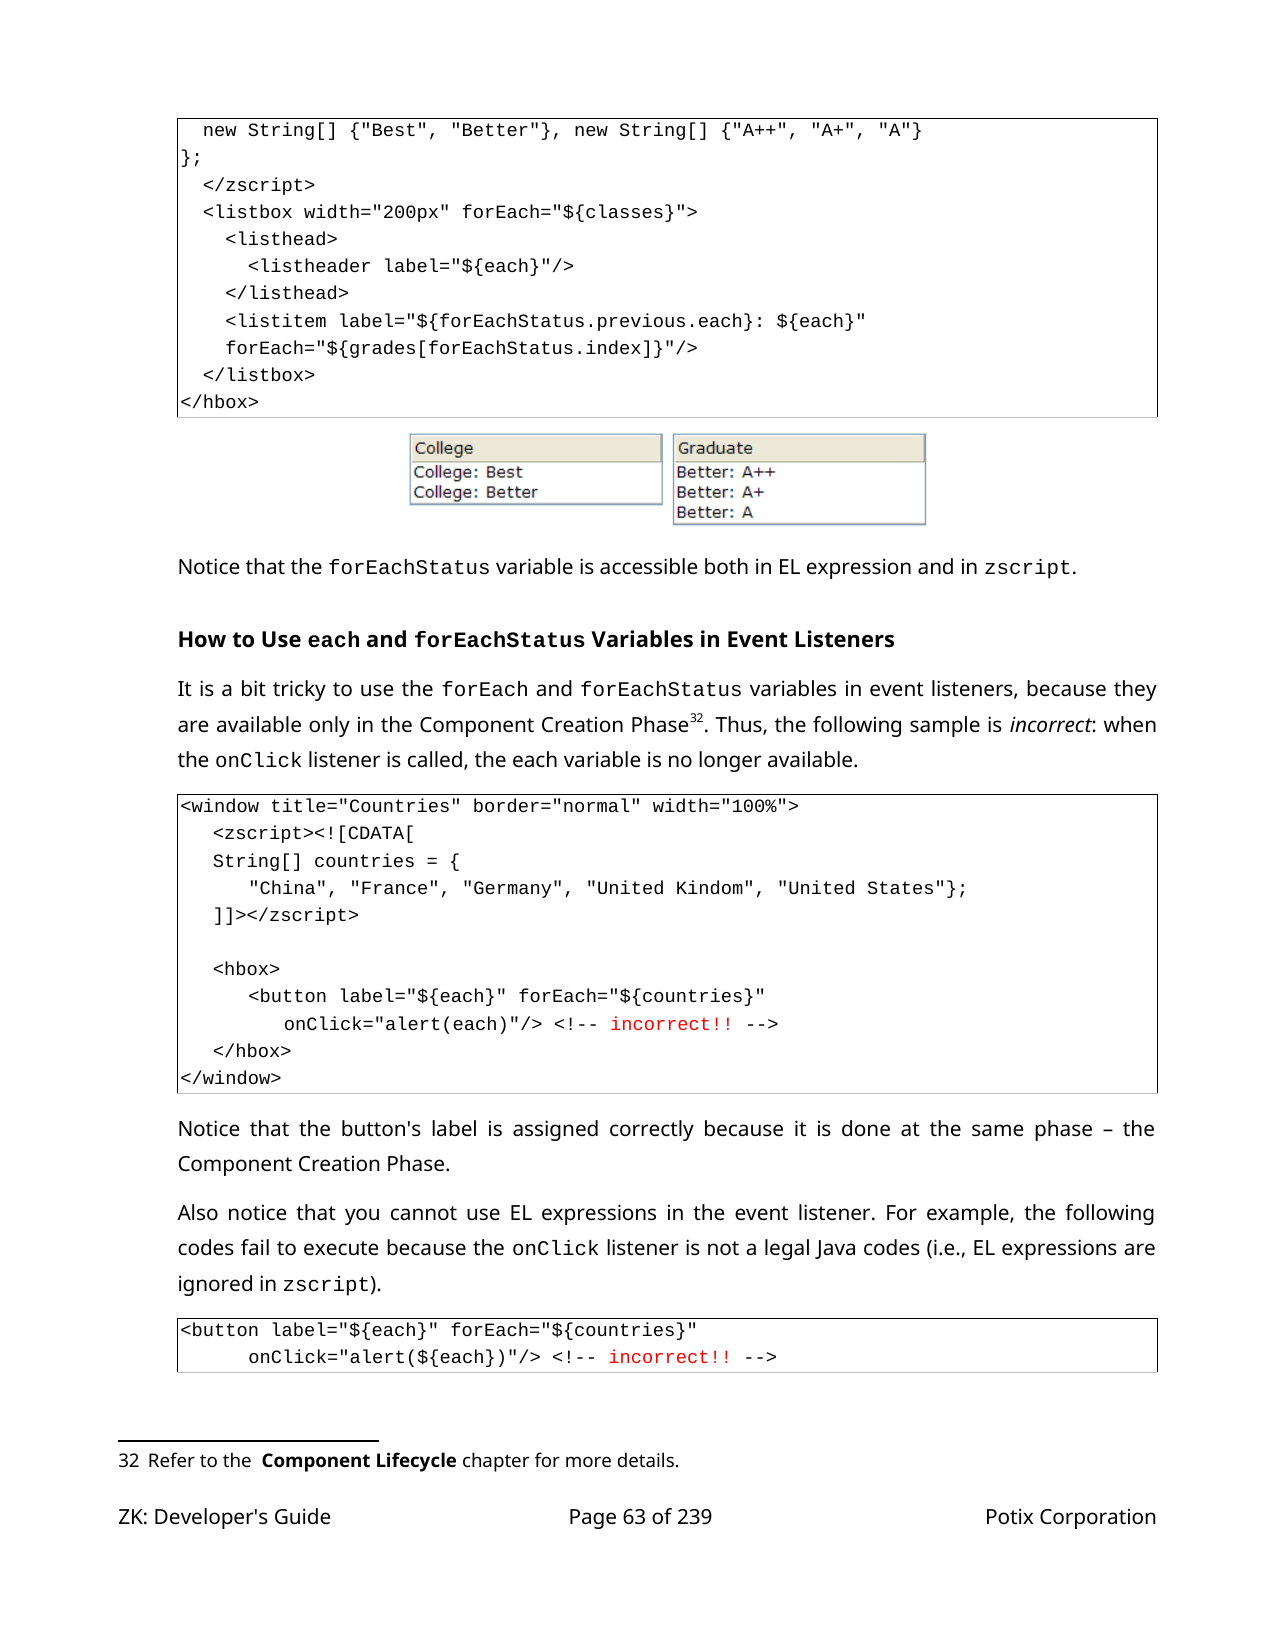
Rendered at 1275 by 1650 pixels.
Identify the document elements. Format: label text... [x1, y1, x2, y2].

text Also notice that you cannot use EL expressions in the event listener. For example, the following codes fail to execute because the onClick listener is not a legal Java codes (i.e., EL expressions are ignored in zscript). [177, 1198, 1157, 1297]
text <button label="${each}" forEach="${countries}" [178, 1319, 1157, 1342]
text "China", "France", "Germany", "United Kindom", "United States"}; [178, 876, 1157, 900]
text forEach="${grades[forEachStatus.index]}"/> [178, 336, 1157, 360]
text </zscript> [178, 172, 1157, 197]
text <hbox> [178, 957, 1157, 981]
text It is a bit tricky to use the forEach and forEachStatus variables in event listeners, because they are available only in the Component Creation Phase. Thus, the following sample is incorrect: when the onClick listener is called, the each variable is no longer available. [177, 674, 1157, 773]
text <button label="${each}" forEach="${countries}" [178, 984, 1157, 1009]
text }; [178, 145, 1157, 169]
text </listhead> [178, 281, 1157, 306]
text Notice that the forEachStatus variable is accessible both in EL expression and in zscript. [177, 528, 1157, 581]
text String[] countries = { [178, 848, 1157, 873]
text </hbox> [178, 390, 1157, 417]
text Notice that the button's label is assigned correctly because it is done at the same phase – the Component Creation Phase. [177, 1114, 1157, 1177]
text ]]></zscript> [178, 903, 1157, 927]
text </window> [178, 1066, 1157, 1093]
text Refer to the Component Lifecycle chapter for more details. [118, 1447, 1157, 1473]
text <window title="Countries" border="normal" width="100%"> [178, 795, 1157, 818]
text <listbox width="200px" forEach="${classes}"> [178, 200, 1157, 224]
text onClick="alert(${each})"/> <!-- incorrect!! --> [178, 1345, 1157, 1372]
text <listitem label="${forEachStatus.previous.each}: ${each}" [178, 308, 1157, 333]
picture [407, 430, 930, 528]
text </hbox> [178, 1039, 1157, 1063]
text <listhead> [178, 227, 1157, 251]
text <listheader label="${each}"/> [178, 254, 1157, 278]
text new String[] {"Best", "Better"}, new String[] {"A++", "A+", "A"} [178, 119, 1157, 142]
subtitle How to Use each and forEachStatus Variables in Event Listeners [177, 623, 1157, 653]
text <zscript><![CDATA[ [178, 821, 1157, 846]
text onClick="alert(each)"/> <!-- incorrect!! --> [178, 1012, 1157, 1036]
text </listbox> [178, 363, 1157, 387]
